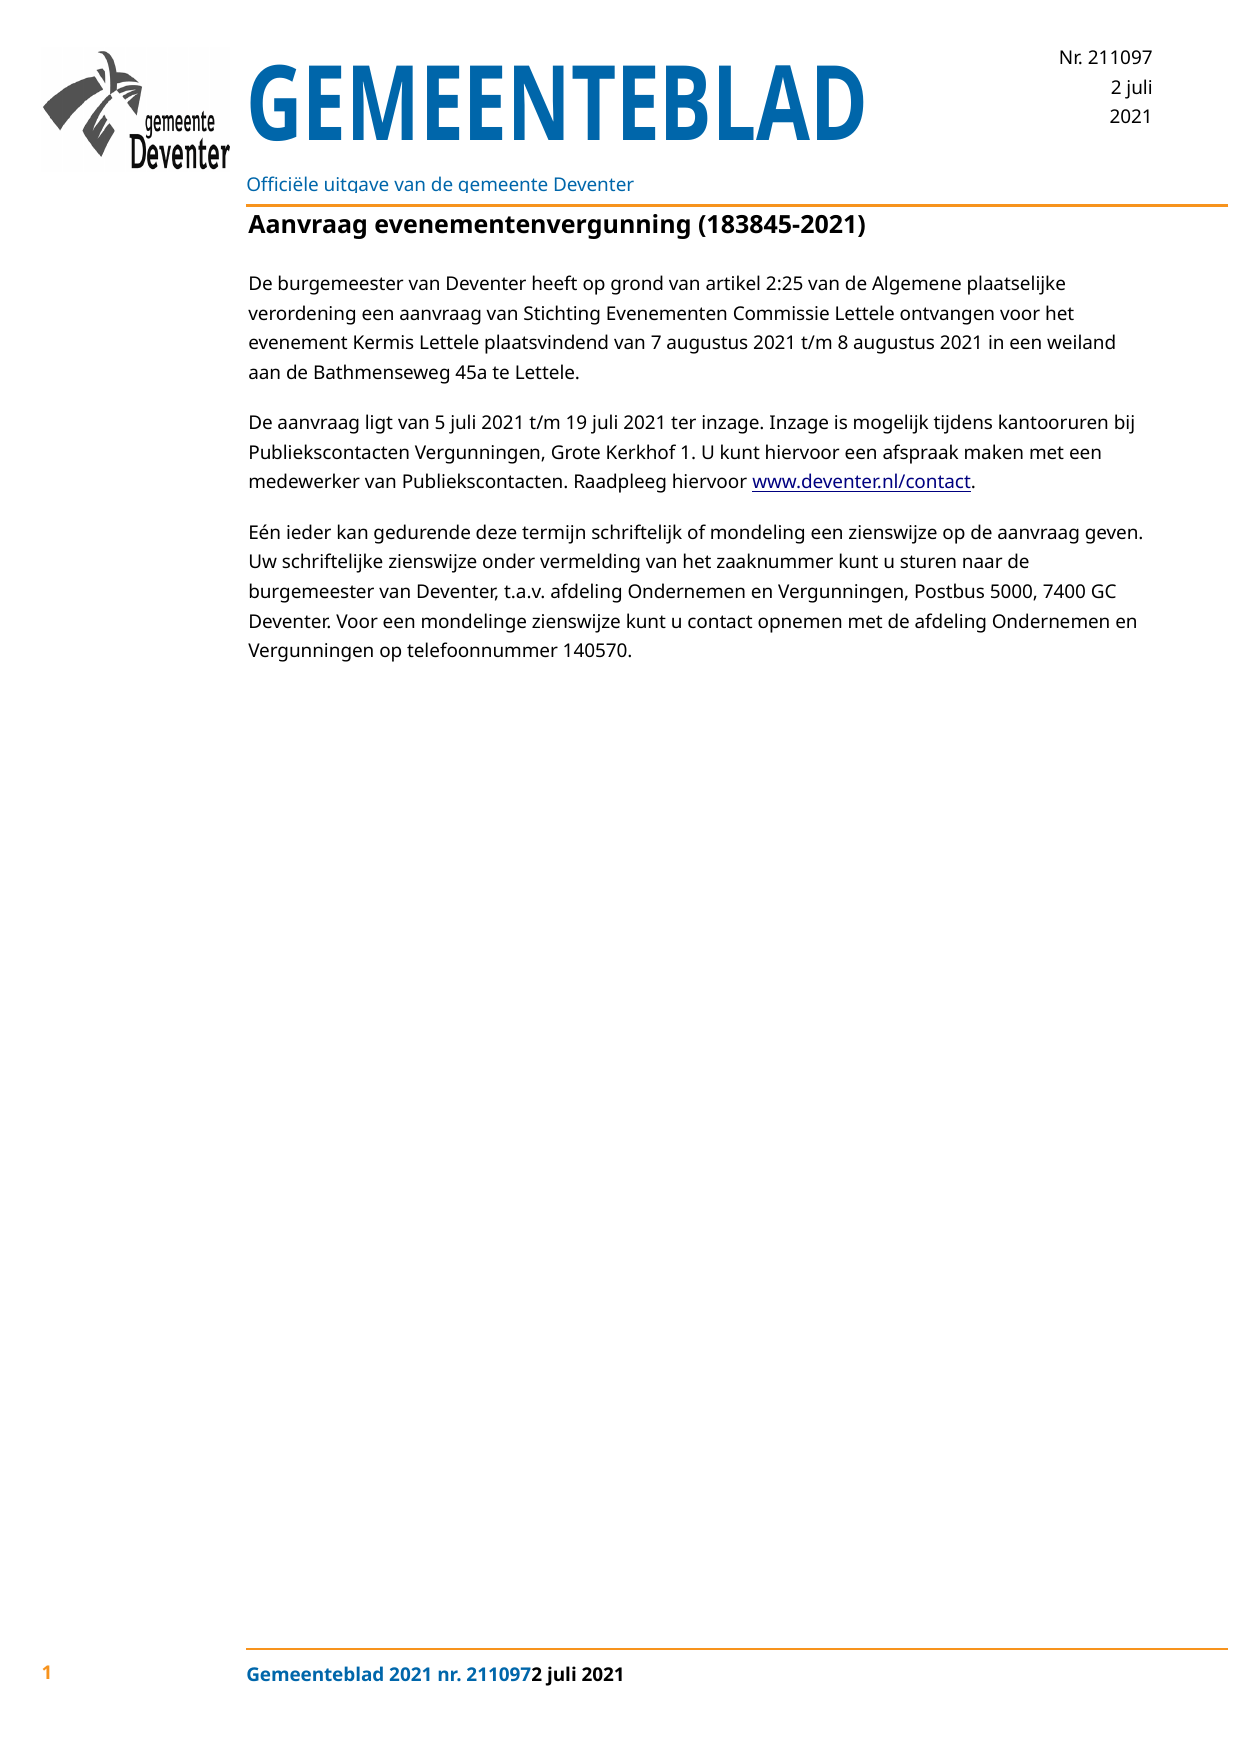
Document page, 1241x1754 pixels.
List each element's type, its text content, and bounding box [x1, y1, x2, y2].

text Aanvraag evenementenvergunning (183845-2021) [248, 207, 1152, 241]
text De burgemeester van Deventer heeft op grond van artikel 2:25 van de Algemene plaatselijke verordening een aanvraag van Stichting Evenementen Commissie Lettele ontvangen voor het evenement Kermis Lettele plaatsvindend van 7 augustus 2021 t/m 8 augustus 2021 in een weiland aan de Bathmenseweg 45a te Lettele. [248, 270, 1152, 385]
text De aanvraag ligt van 5 juli 2021 t/m 19 juli 2021 ter inzage. Inzage is mogelijk tijdens kantooruren bij Publiekscontacten Vergunningen, Grote Kerkhof 1. U kunt hiervoor een afspraak maken met een medewerker van Publiekscontacten. Raadpleeg hiervoor www.deventer.nl/contact. [248, 409, 1152, 494]
picture [41, 47, 231, 172]
text Eén ieder kan gedurende deze termijn schriftelijk of mondeling een zienswijze op de aanvraag geven. Uw schriftelijke zienswijze onder vermelding van het zaaknummer kunt u sturen naar de burgemeester van Deventer, t.a.v. afdeling Ondernemen en Vergunningen, Postbus 5000, 7400 GC Deventer. Voor een mondelinge zienswijze kunt u contact opnemen met de afdeling Ondernemen en Vergunningen op telefoonnummer 140570. [248, 519, 1152, 663]
